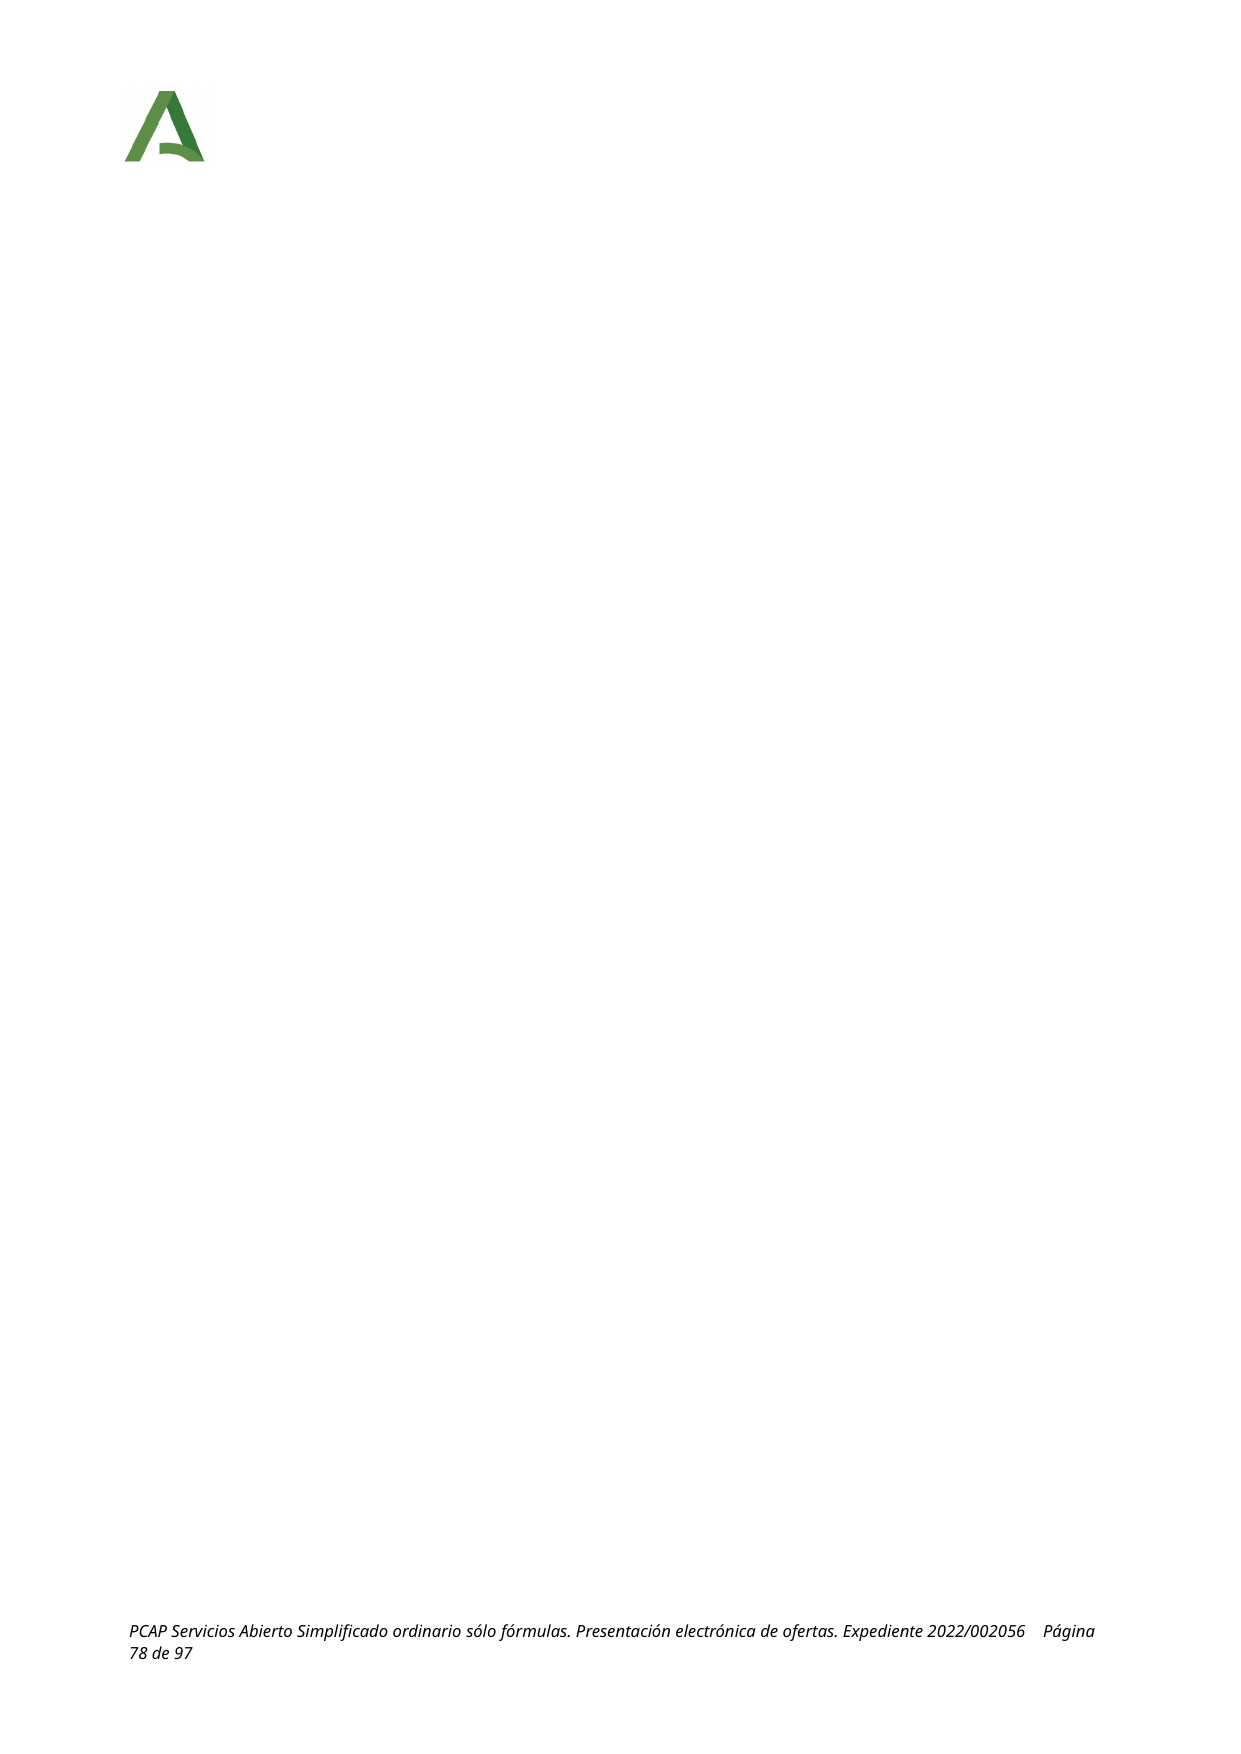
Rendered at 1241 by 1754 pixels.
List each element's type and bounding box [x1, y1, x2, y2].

picture [120, 86, 209, 166]
